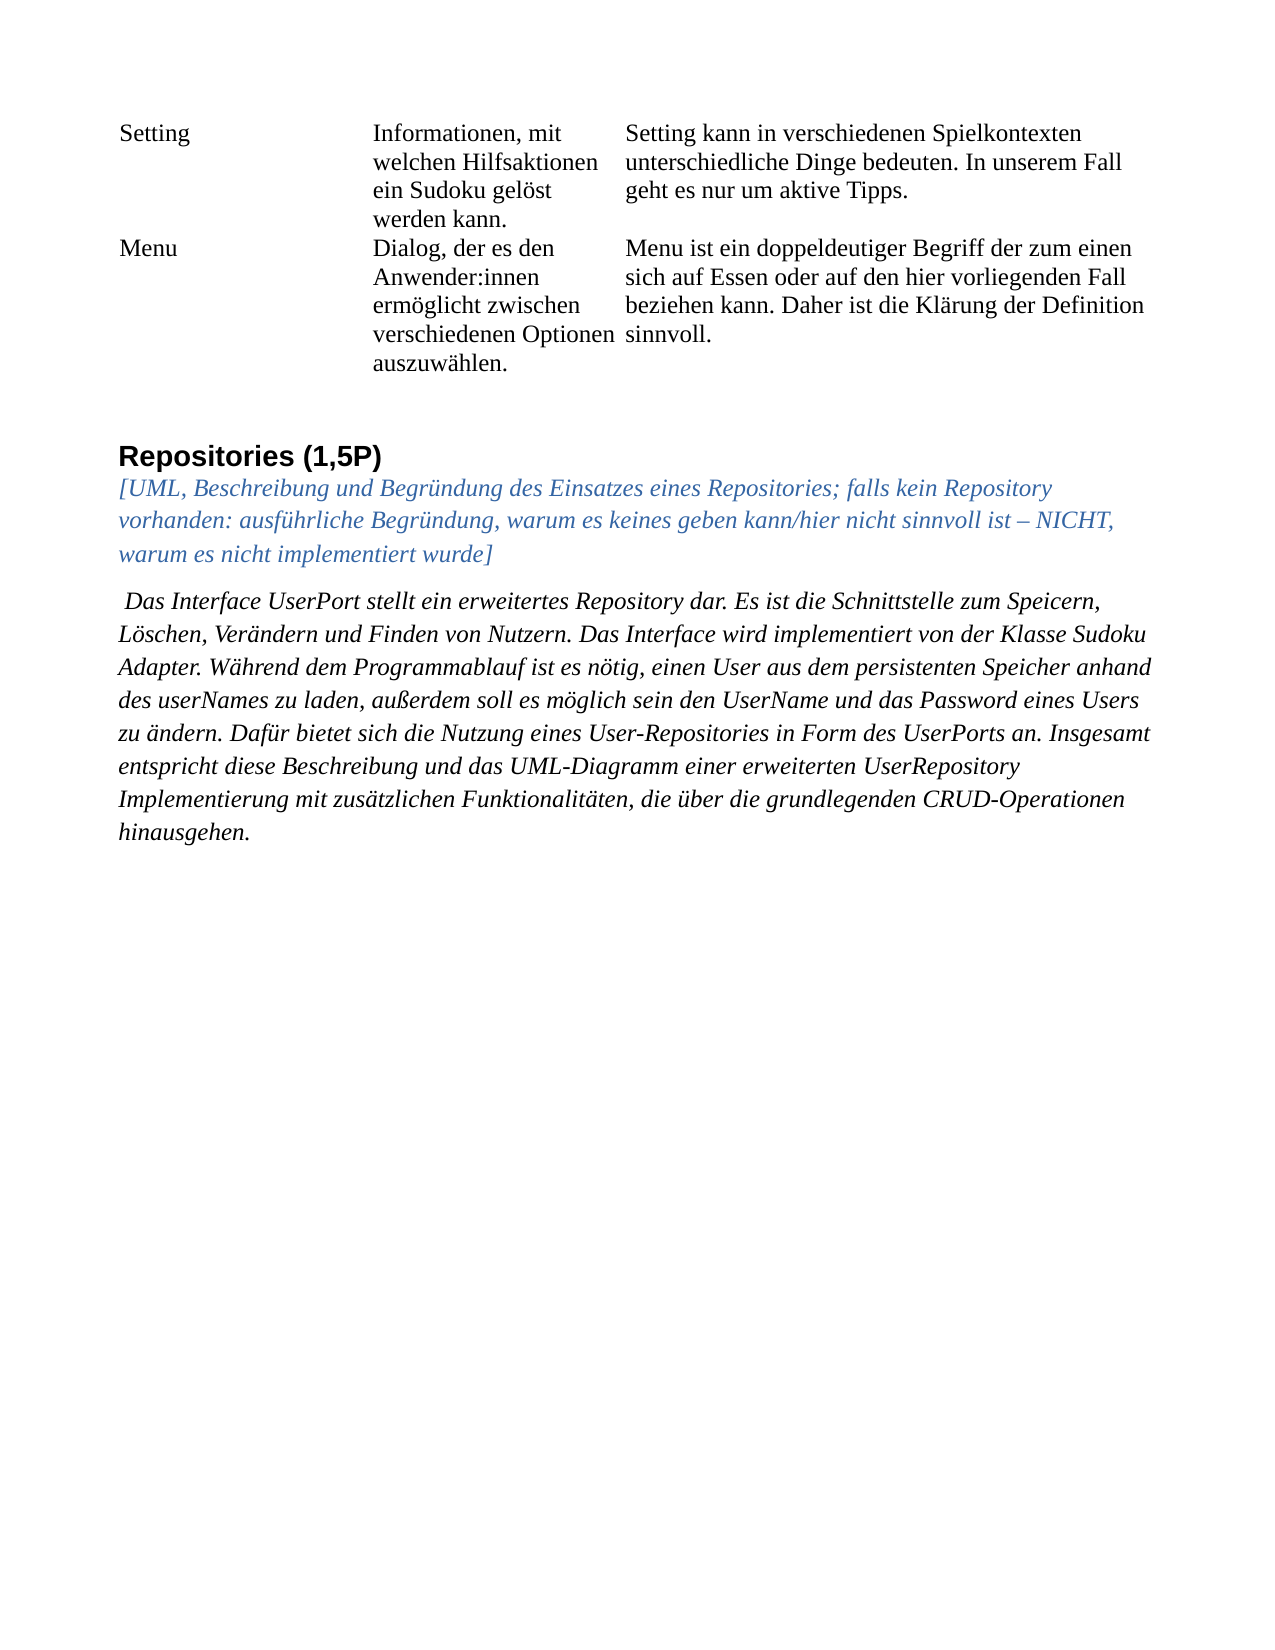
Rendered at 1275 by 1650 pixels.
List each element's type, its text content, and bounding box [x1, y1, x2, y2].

table_cell Setting kann in verschiedenen Spielkontexten unterschiedliche Dinge bedeuten. In unserem Fall geht es nur um aktive Tipps. [624, 118, 1157, 233]
table_cell Menu ist ein doppeldeutiger Begriff der zum einen sich auf Essen oder auf den hier vorliegenden Fall beziehen kann. Daher ist die Klärung der Definition sinnvoll. [624, 233, 1157, 377]
text [UML, Beschreibung und Begründung des Einsatzes eines Repositories; falls kein Repository vorhanden: ausführliche Begründung, warum es keines geben kann/hier nicht sinnvoll ist – NICHT, warum es nicht implementiert wurde] [118, 473, 1157, 567]
table_cell Menu [118, 233, 372, 377]
subtitle Repositories (1,5P) [118, 439, 1157, 473]
text Das Interface UserPort stellt ein erweitertes Repository dar. Es ist die Schnittstelle zum Speicern, Löschen, Verändern und Finden von Nutzern. Das Interface wird implementiert von der Klasse Sudoku Adapter. Während dem Programmablauf ist es nötig, einen User aus dem persistenten Speicher anhand des userNames zu laden, außerdem soll es möglich sein den UserName und das Password eines Users zu ändern. Dafür bietet sich die Nutzung eines User-Repositories in Form des UserPorts an. Insgesamt entspricht diese Beschreibung und das UML-Diagramm einer erweiterten UserRepository Implementierung mit zusätzlichen Funktionalitäten, die über die grundlegenden CRUD-Operationen hinausgehen. [118, 586, 1157, 846]
table_cell Informationen, mit welchen Hilfsaktionen ein Sudoku gelöst werden kann. [372, 118, 624, 233]
table_cell Dialog, der es den Anwender:innen ermöglicht zwischen verschiedenen Optionen auszuwählen. [372, 233, 624, 377]
table_cell Setting [118, 118, 372, 233]
